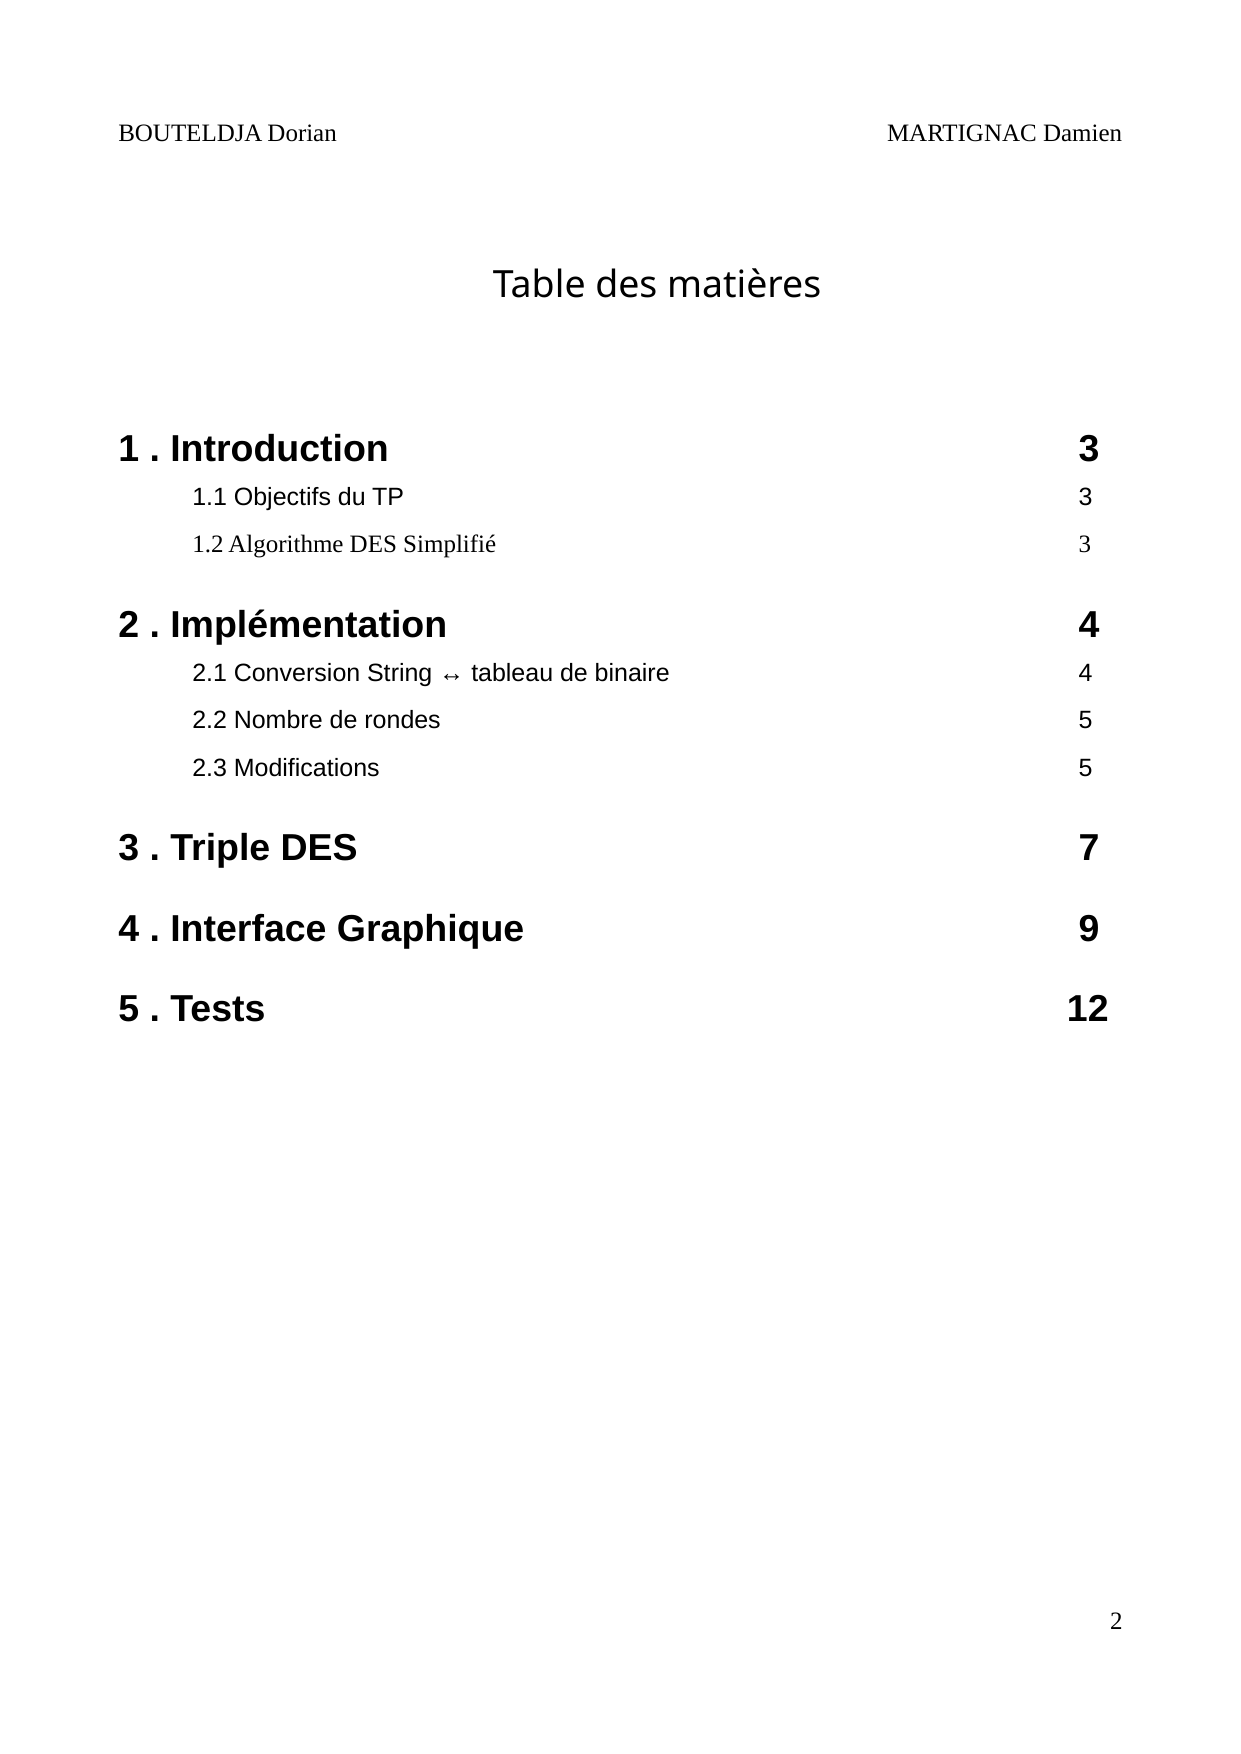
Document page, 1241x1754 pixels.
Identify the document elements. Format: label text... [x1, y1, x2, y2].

subtitle 1 . Introduction 3 [118, 426, 1122, 469]
text 1.2 Algorithme DES Simplifié 3 [118, 529, 1122, 558]
text 2.3 Modifications 5 [118, 753, 1122, 782]
subtitle 3 . Triple DES 7 [118, 825, 1122, 868]
subtitle Table des matières [118, 257, 1122, 308]
text 2.1 Conversion String ↔ tableau de binaire 4 [118, 658, 1122, 686]
text 1.1 Objectifs du TP 3 [118, 482, 1122, 511]
subtitle 4 . Interface Graphique 9 [118, 906, 1122, 949]
text 2.2 Nombre de rondes 5 [118, 705, 1122, 734]
subtitle 5 . Tests 12 [118, 987, 1122, 1073]
subtitle 2 . Implémentation 4 [118, 602, 1122, 645]
